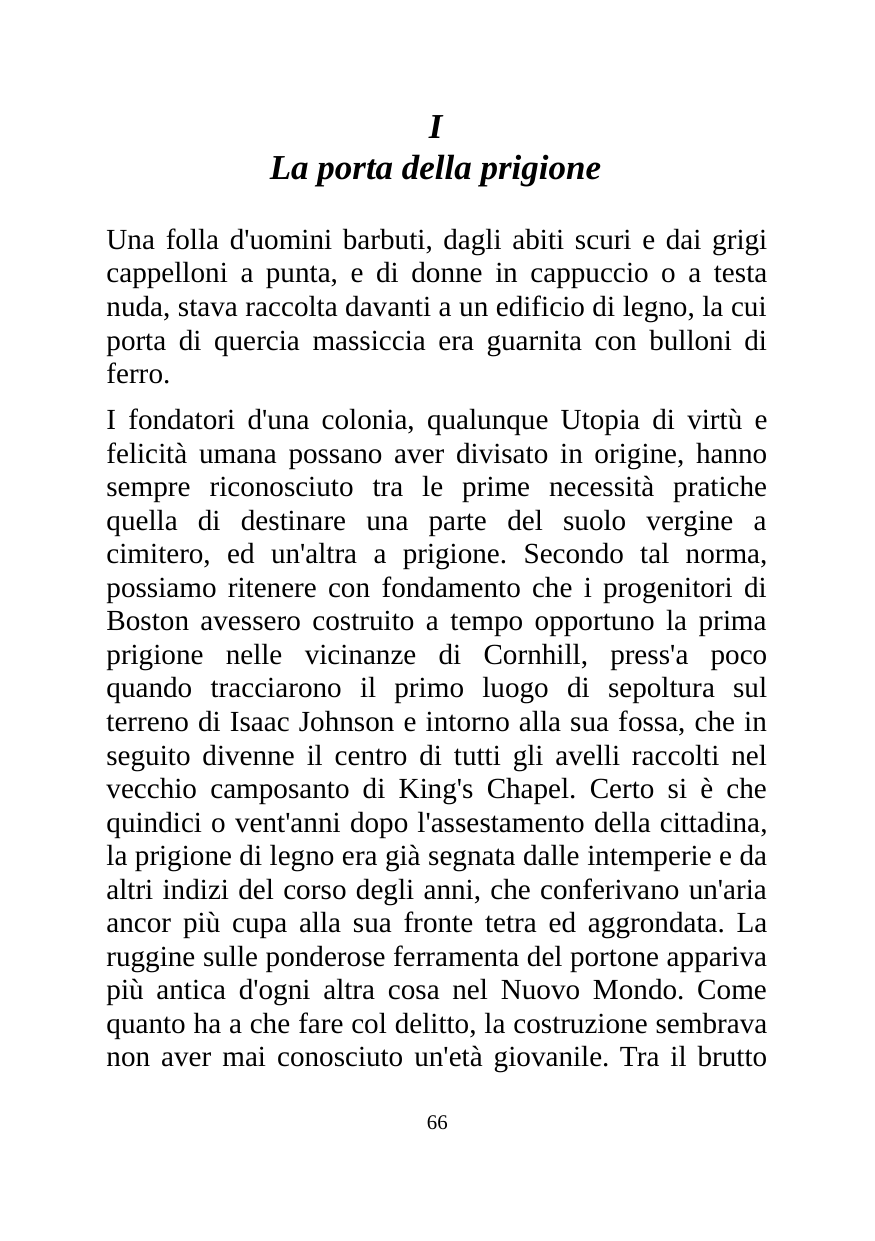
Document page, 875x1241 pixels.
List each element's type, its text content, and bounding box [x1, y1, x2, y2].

text Una folla d'uomini barbuti, dagli abiti scuri e dai grigi cappelloni a punta, e di donne in cappuccio o a testa nuda, stava raccolta davanti a un edificio di legno, la cui porta di quercia massiccia era guarnita con bulloni di ferro. [106, 222, 768, 390]
subtitle I La porta della prigione [106, 106, 768, 187]
text I fondatori d'una colonia, qualunque Utopia di virtù e felicità umana possano aver divisato in origine, hanno sempre riconosciuto tra le prime necessità pratiche quella di destinare una parte del suolo vergine a cimitero, ed un'altra a prigione. Secondo tal norma, possiamo ritenere con fondamento che i progenitori di Boston avessero costruito a tempo opportuno la prima prigione nelle vicinanze di Cornhill, press'a poco quando tracciarono il primo luogo di sepoltura sul terreno di Isaac Johnson e intorno alla sua fossa, che in seguito divenne il centro di tutti gli avelli raccolti nel vecchio camposanto di King's Chapel. Certo si è che quindici o vent'anni dopo l'assestamento della cittadina, la prigione di legno era già segnata dalle intemperie e da altri indizi del corso degli anni, che conferivano un'aria ancor più cupa alla sua fronte tetra ed aggrondata. La ruggine sulle ponderose ferramenta del portone appariva più antica d'ogni altra cosa nel Nuovo Mondo. Come quanto ha a che fare col delitto, la costruzione sembrava non aver mai conosciuto un'età giovanile. Tra il brutto [106, 402, 768, 1073]
